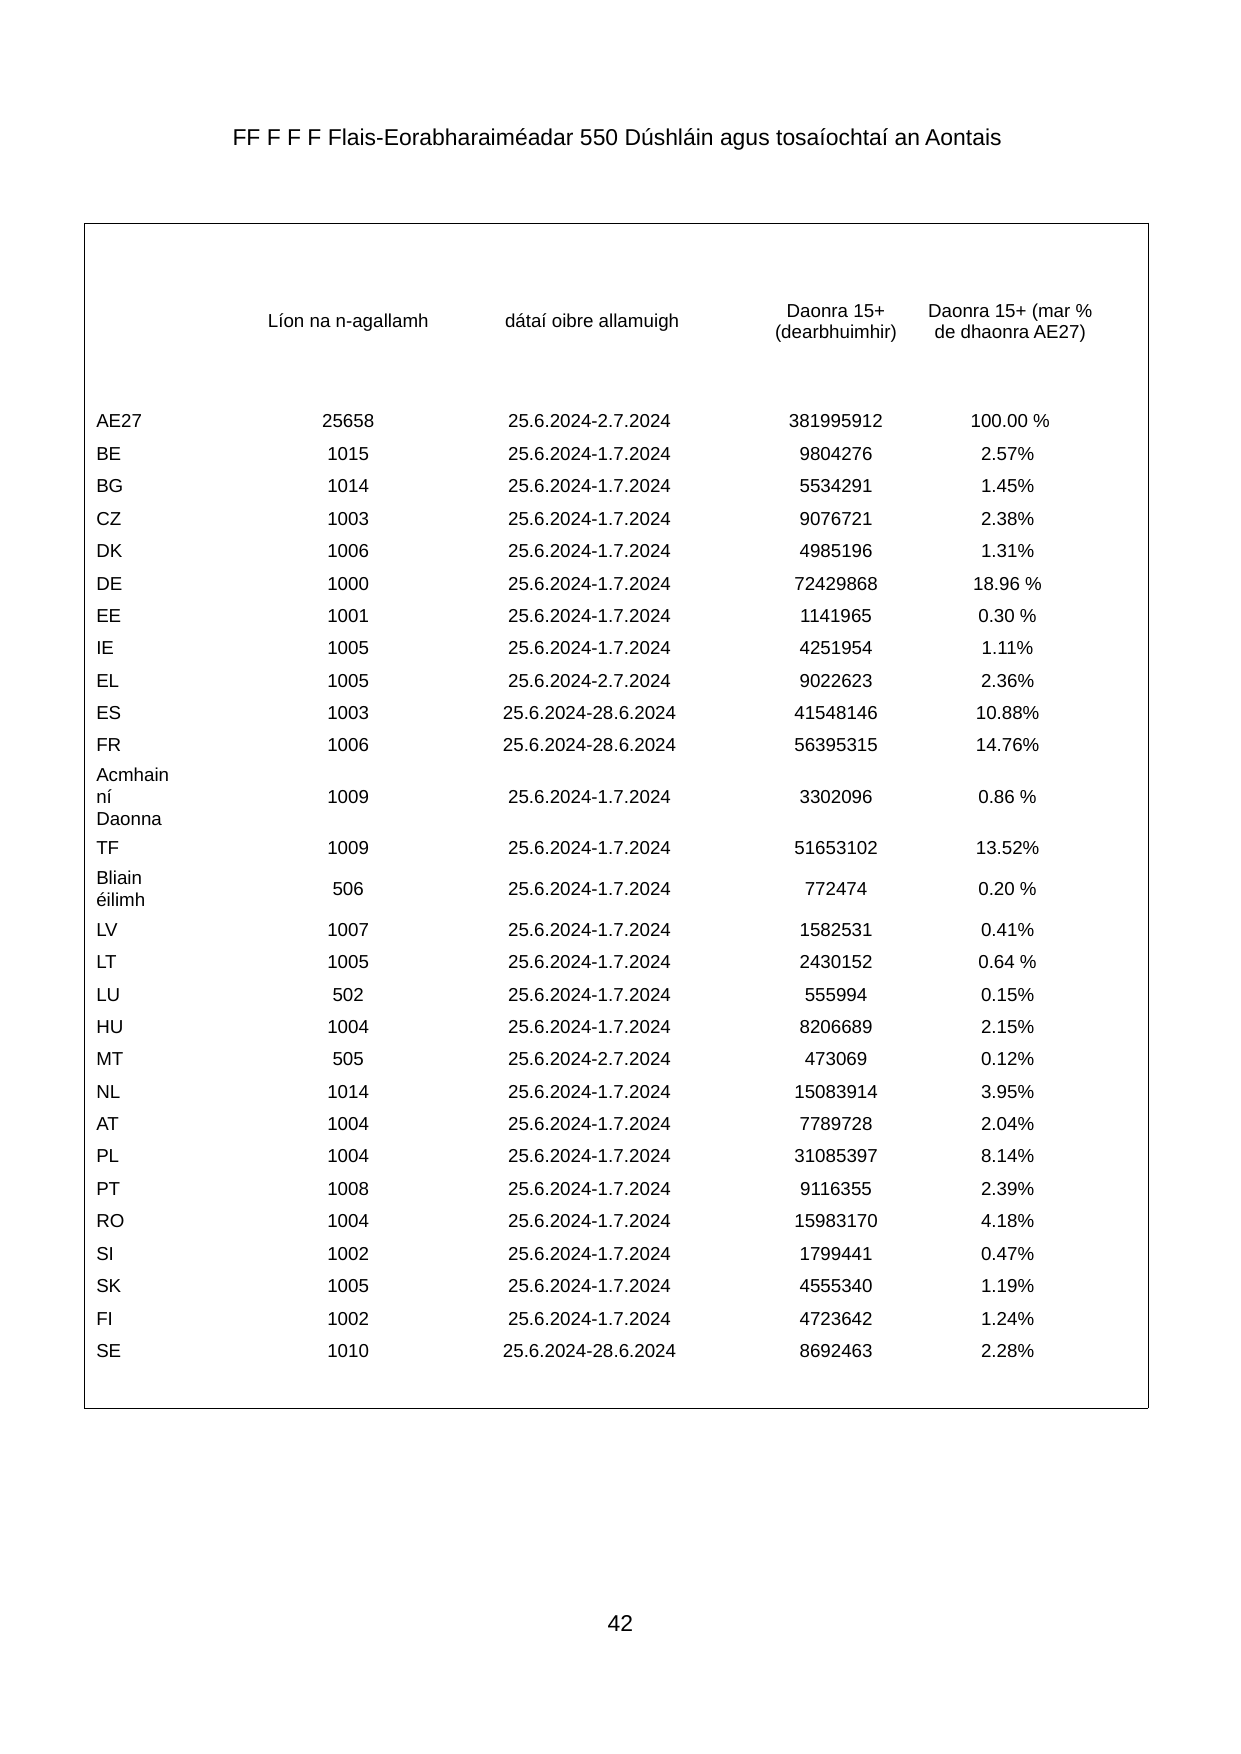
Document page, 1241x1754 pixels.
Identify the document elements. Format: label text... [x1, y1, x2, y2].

table_cell [177, 1172, 261, 1205]
table_cell [177, 1108, 261, 1140]
table_cell 1004 [261, 1108, 435, 1140]
table_cell [177, 664, 261, 696]
table_header [177, 270, 261, 372]
table_cell SK [93, 1270, 177, 1302]
table_cell 4251954 [749, 632, 923, 664]
table_cell 25.6.2024-1.7.2024 [435, 437, 749, 470]
table_cell 1004 [261, 1010, 435, 1043]
table_cell 25.6.2024-28.6.2024 [435, 729, 749, 761]
table_cell CZ [93, 502, 177, 534]
table_cell MT [93, 1043, 177, 1075]
table_cell 2.39% [923, 1172, 1097, 1205]
table_cell 25.6.2024-1.7.2024 [435, 567, 749, 599]
table_cell EE [93, 599, 177, 632]
table_cell 25.6.2024-1.7.2024 [435, 632, 749, 664]
table_cell 2430152 [749, 946, 923, 978]
table_cell 25658 [261, 405, 435, 437]
table_cell 25.6.2024-1.7.2024 [435, 1075, 749, 1107]
table_cell [177, 1043, 261, 1075]
table_cell [177, 1140, 261, 1172]
table_header Líon na n-agallamh [261, 270, 435, 372]
table_header dátaí oibre allamuigh [435, 270, 749, 372]
table_cell [177, 946, 261, 978]
table_cell 1000 [261, 567, 435, 599]
table_cell 25.6.2024-1.7.2024 [435, 1010, 749, 1043]
table_cell 13.52% [923, 832, 1097, 864]
table_cell 505 [261, 1043, 435, 1075]
table_cell 25.6.2024-2.7.2024 [435, 405, 749, 437]
table_cell 25.6.2024-28.6.2024 [435, 696, 749, 729]
table_cell [177, 535, 261, 567]
table_cell 41548146 [749, 696, 923, 729]
table_cell 1007 [261, 913, 435, 946]
table_cell 15983170 [749, 1205, 923, 1237]
table_cell [177, 373, 261, 405]
table_cell [177, 599, 261, 632]
table_cell 4.18% [923, 1205, 1097, 1237]
table_cell 1005 [261, 664, 435, 696]
table_cell ES [93, 696, 177, 729]
table_cell 9116355 [749, 1172, 923, 1205]
table_cell 1015 [261, 437, 435, 470]
table_cell 1006 [261, 729, 435, 761]
table_cell LV [93, 913, 177, 946]
table_cell 0.12% [923, 1043, 1097, 1075]
table_cell 1.24% [923, 1302, 1097, 1334]
table_cell 5534291 [749, 470, 923, 502]
table_cell 25.6.2024-1.7.2024 [435, 1140, 749, 1172]
table_cell [177, 696, 261, 729]
table_cell PL [93, 1140, 177, 1172]
table_cell [177, 1010, 261, 1043]
table_cell 1014 [261, 1075, 435, 1107]
table_cell [177, 437, 261, 470]
table_cell EL [93, 664, 177, 696]
table_cell TF [93, 832, 177, 864]
table_cell 1002 [261, 1237, 435, 1269]
table_cell 1.45% [923, 470, 1097, 502]
table_cell 1009 [261, 832, 435, 864]
table_cell 18.96 % [923, 567, 1097, 599]
table_cell 1.19% [923, 1270, 1097, 1302]
table_cell 25.6.2024-1.7.2024 [435, 599, 749, 632]
table_cell 1.11% [923, 632, 1097, 664]
table_cell 1.31% [923, 535, 1097, 567]
table_cell 4723642 [749, 1302, 923, 1334]
table_cell 0.30 % [923, 599, 1097, 632]
table_cell [177, 913, 261, 946]
table_cell 9076721 [749, 502, 923, 534]
table_cell 25.6.2024-1.7.2024 [435, 832, 749, 864]
table_cell 25.6.2024-1.7.2024 [435, 502, 749, 534]
table_cell 2.38% [923, 502, 1097, 534]
table_cell [177, 470, 261, 502]
table_cell 1004 [261, 1205, 435, 1237]
table_cell 25.6.2024-1.7.2024 [435, 1237, 749, 1269]
table_cell 1005 [261, 1270, 435, 1302]
table_cell 9022623 [749, 664, 923, 696]
table_cell 25.6.2024-1.7.2024 [435, 1270, 749, 1302]
table_cell NL [93, 1075, 177, 1107]
table_cell 1002 [261, 1302, 435, 1334]
table_cell 3302096 [749, 761, 923, 832]
table_cell [177, 1334, 261, 1367]
table_cell 1141965 [749, 599, 923, 632]
table_cell 25.6.2024-1.7.2024 [435, 470, 749, 502]
table_cell 25.6.2024-1.7.2024 [435, 1108, 749, 1140]
table_cell 25.6.2024-1.7.2024 [435, 761, 749, 832]
table_cell 15083914 [749, 1075, 923, 1107]
table_cell 1014 [261, 470, 435, 502]
table_cell [177, 1302, 261, 1334]
table_cell 25.6.2024-1.7.2024 [435, 1172, 749, 1205]
table_cell 381995912 [749, 405, 923, 437]
table_cell [177, 502, 261, 534]
table_cell [93, 373, 177, 405]
table_cell 0.86 % [923, 761, 1097, 832]
table_cell 8692463 [749, 1334, 923, 1367]
table_cell FR [93, 729, 177, 761]
table_cell 25.6.2024-2.7.2024 [435, 1043, 749, 1075]
table_cell 25.6.2024-1.7.2024 [435, 913, 749, 946]
table_cell HU [93, 1010, 177, 1043]
table_cell 0.41% [923, 913, 1097, 946]
table_cell RO [93, 1205, 177, 1237]
table_cell 0.64 % [923, 946, 1097, 978]
table_cell 72429868 [749, 567, 923, 599]
table_header Daonra 15+ (dearbhuimhir) [749, 270, 923, 372]
table_cell 25.6.2024-2.7.2024 [435, 664, 749, 696]
table_cell 4985196 [749, 535, 923, 567]
table_cell 1005 [261, 632, 435, 664]
table_cell 31085397 [749, 1140, 923, 1172]
table_cell [177, 729, 261, 761]
table_cell 0.15% [923, 978, 1097, 1010]
table_cell 1799441 [749, 1237, 923, 1269]
table_cell 25.6.2024-28.6.2024 [435, 1334, 749, 1367]
table_cell [177, 832, 261, 864]
table_cell [177, 1237, 261, 1269]
table_header [93, 270, 177, 372]
table_cell FI [93, 1302, 177, 1334]
table_cell 502 [261, 978, 435, 1010]
table_cell 1006 [261, 535, 435, 567]
table_cell 1001 [261, 599, 435, 632]
table_cell 8206689 [749, 1010, 923, 1043]
table_cell AT [93, 1108, 177, 1140]
table_cell 4555340 [749, 1270, 923, 1302]
table_cell LU [93, 978, 177, 1010]
table_cell 555994 [749, 978, 923, 1010]
table_cell [177, 978, 261, 1010]
table_cell BE [93, 437, 177, 470]
table_cell 506 [261, 864, 435, 913]
table_cell DE [93, 567, 177, 599]
table_cell 1005 [261, 946, 435, 978]
table_cell [261, 373, 435, 405]
table_cell 772474 [749, 864, 923, 913]
table_cell [177, 632, 261, 664]
table_cell [177, 864, 261, 913]
table_cell PT [93, 1172, 177, 1205]
table_cell [177, 405, 261, 437]
table_cell DK [93, 535, 177, 567]
table_cell 25.6.2024-1.7.2024 [435, 978, 749, 1010]
table_cell 25.6.2024-1.7.2024 [435, 1205, 749, 1237]
table_cell [177, 1205, 261, 1237]
table_cell 0.20 % [923, 864, 1097, 913]
table_cell 10.88% [923, 696, 1097, 729]
table_cell 25.6.2024-1.7.2024 [435, 1302, 749, 1334]
table_cell 473069 [749, 1043, 923, 1075]
table_cell LT [93, 946, 177, 978]
table_cell 1009 [261, 761, 435, 832]
table_cell 25.6.2024-1.7.2024 [435, 864, 749, 913]
table_cell [177, 761, 261, 832]
table_cell [177, 1075, 261, 1107]
table_cell 25.6.2024-1.7.2024 [435, 946, 749, 978]
table_cell 25.6.2024-1.7.2024 [435, 535, 749, 567]
table_cell 1010 [261, 1334, 435, 1367]
table_cell 2.15% [923, 1010, 1097, 1043]
table_cell IE [93, 632, 177, 664]
table_cell SI [93, 1237, 177, 1269]
table_cell BG [93, 470, 177, 502]
table_cell SE [93, 1334, 177, 1367]
table_cell AE27 [93, 405, 177, 437]
table_header Daonra 15+ (mar % de dhaonra AE27) [923, 270, 1097, 372]
table_cell 1003 [261, 696, 435, 729]
table_cell 2.57% [923, 437, 1097, 470]
table_cell 9804276 [749, 437, 923, 470]
table_cell Bliain éilimh [93, 864, 177, 913]
table_cell 2.04% [923, 1108, 1097, 1140]
table_cell 0.47% [923, 1237, 1097, 1269]
table_cell 3.95% [923, 1075, 1097, 1107]
table_cell 1582531 [749, 913, 923, 946]
table_cell Acmhainní Daonna [93, 761, 177, 832]
table_cell 1004 [261, 1140, 435, 1172]
table_cell 51653102 [749, 832, 923, 864]
table_cell [749, 373, 923, 405]
table_cell [435, 373, 749, 405]
table_cell [177, 1270, 261, 1302]
table_cell 2.28% [923, 1334, 1097, 1367]
table_cell 56395315 [749, 729, 923, 761]
table_cell 2.36% [923, 664, 1097, 696]
table_cell 7789728 [749, 1108, 923, 1140]
table_cell 1003 [261, 502, 435, 534]
table_cell [177, 567, 261, 599]
table_cell 8.14% [923, 1140, 1097, 1172]
table_cell [923, 373, 1097, 405]
table_cell 1008 [261, 1172, 435, 1205]
table_cell 100,00 % [923, 405, 1097, 437]
table_cell 14.76% [923, 729, 1097, 761]
